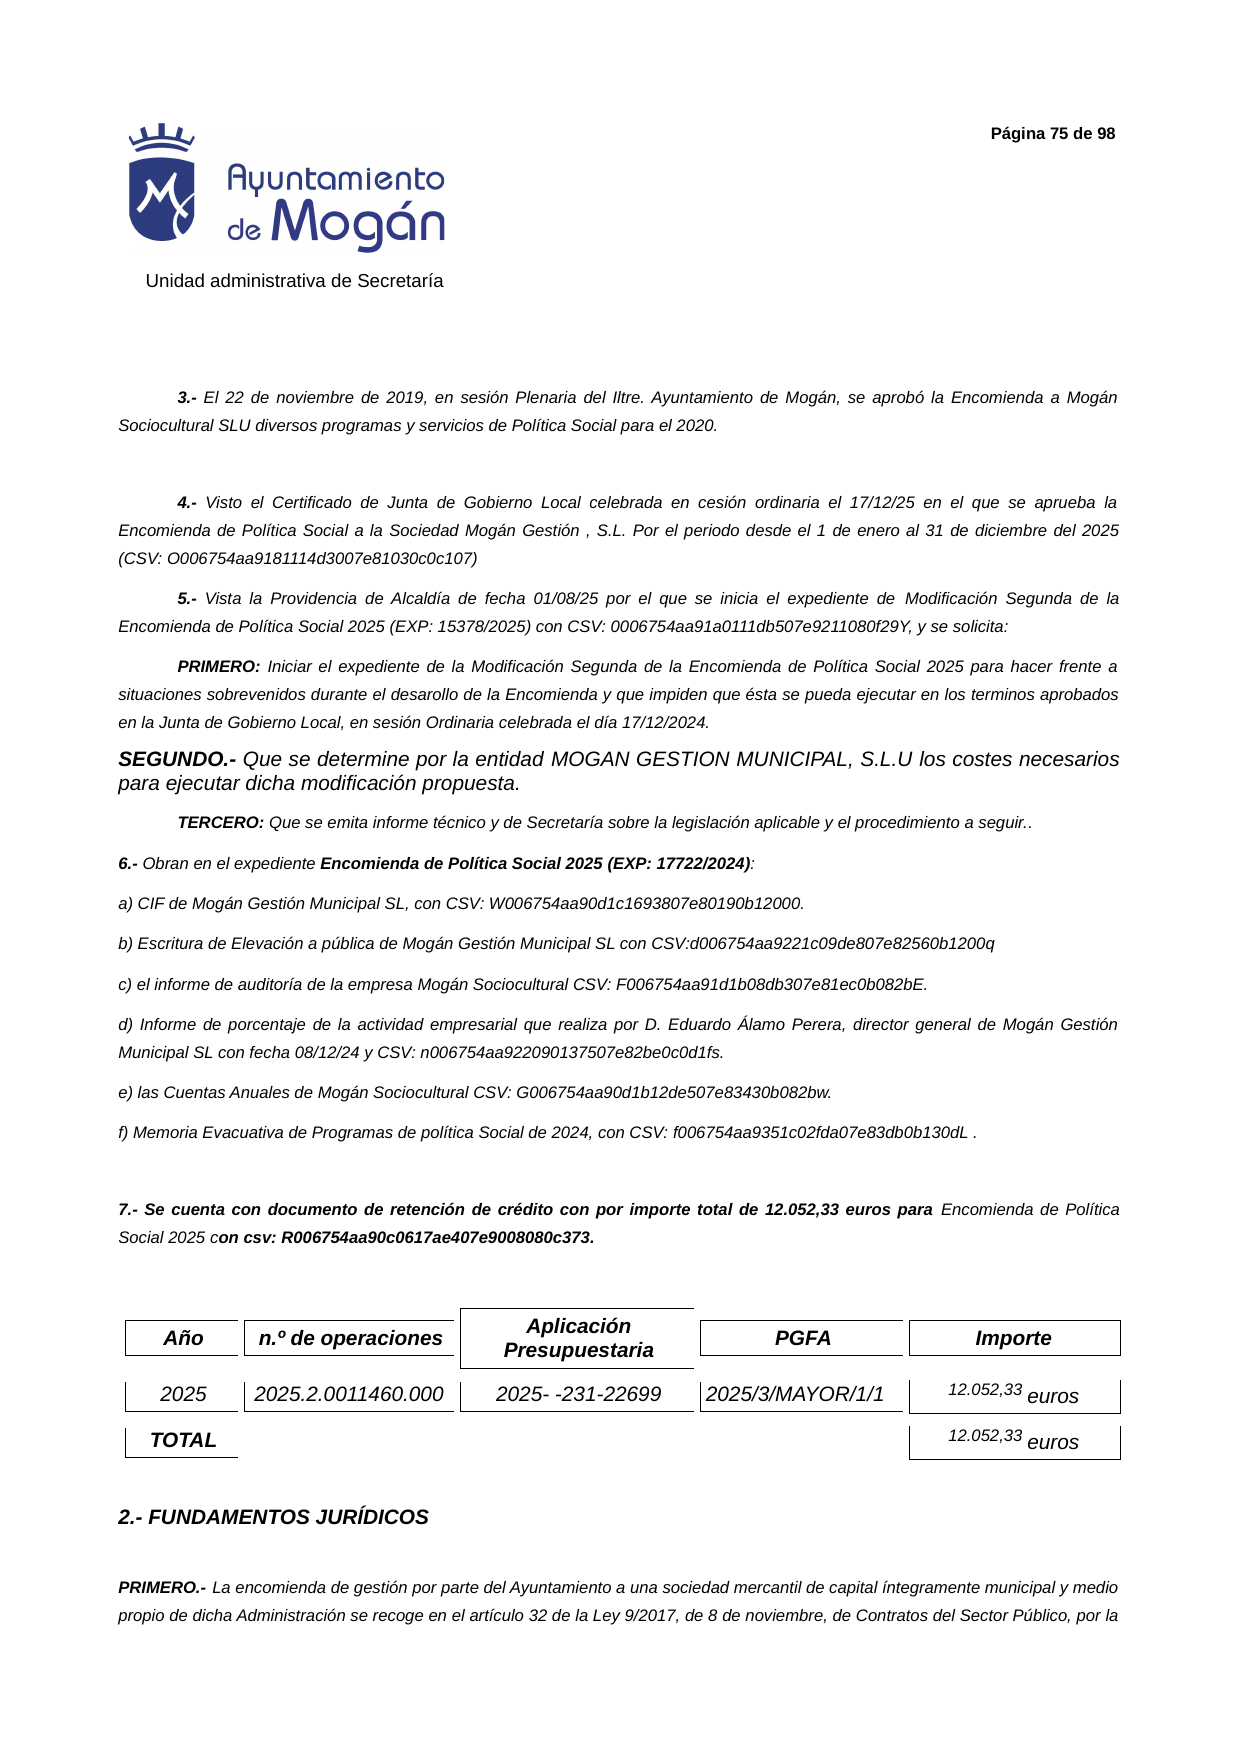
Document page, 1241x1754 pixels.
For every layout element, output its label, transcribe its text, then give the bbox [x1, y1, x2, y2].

picture [128, 123, 445, 259]
table_header Aplicación Presupuestaria [457, 1299, 697, 1371]
text PRIMERO: Iniciar el expediente de la Modificación Segunda de la Encomienda de Política Social 2025 para hacer frente a situaciones sobrevenidos durante el desarollo de la Encomienda y que impiden que ésta se pueda ejecutar en los terminos aprobados en la Junta de Gobierno Local, en sesión Ordinaria celebrada el día 17/12/2024. [118, 657, 1122, 740]
text b) Escritura de Elevación a pública de Mogán Gestión Municipal SL con CSV:d006754aa9221c09de807e82560b1200q [118, 934, 1122, 962]
table_cell 2025.2.0011460.000 [241, 1371, 457, 1416]
table_cell 12.052,33 euros [906, 1371, 1123, 1416]
text d) Informe de porcentaje de la actividad empresarial que realiza por D. Eduardo Álamo Perera, director general de Mogán Gestión Municipal SL con fecha 08/12/24 y CSV: n006754aa922090137507e82be0c0d1fs. [118, 1015, 1122, 1071]
table_cell [697, 1416, 906, 1462]
text f) Memoria Evacuativa de Programas de política Social de 2024, con CSV: f006754aa9351c02fda07e83db0b130dL . [118, 1123, 1122, 1151]
text 6.- Obran en el expediente Encomienda de Política Social 2025 (EXP: 17722/2024): [118, 854, 1122, 881]
text 3.- El 22 de noviembre de 2019, en sesión Plenaria del Iltre. Ayuntamiento de Mogán, se aprobó la Encomienda a Mogán Sociocultural SLU diversos programas y servicios de Política Social para el 2020. [118, 388, 1122, 444]
text e) las Cuentas Anuales de Mogán Sociocultural CSV: G006754aa90d1b12de507e83430b082bw. [118, 1083, 1122, 1111]
text TERCERO: Que se emita informe técnico y de Secretaría sobre la legislación aplicable y el procedimiento a seguir.. [118, 813, 1122, 841]
table_header n.º de operaciones [241, 1299, 457, 1371]
table_cell 2025- -231-22699 [457, 1371, 697, 1416]
text SEGUNDO.- Que se determine por la entidad MOGAN GESTION MUNICIPAL, S.L.U los costes necesarios para ejecutar dicha modificación propuesta. [118, 747, 1122, 794]
text 7.- Se cuenta con documento de retención de crédito con por importe total de 12.052,33 euros para Encomienda de Política Social 2025 con csv: R006754aa90c0617ae407e9008080c373. [118, 1200, 1122, 1256]
table_header Importe [906, 1299, 1123, 1371]
text a) CIF de Mogán Gestión Municipal SL, con CSV: W006754aa90d1c1693807e80190b12000. [118, 894, 1122, 922]
table_cell 12.052,33 euros [906, 1416, 1123, 1462]
table_cell 2025 [122, 1371, 241, 1416]
text 4.- Visto el Certificado de Junta de Gobierno Local celebrada en cesión ordinaria el 17/12/25 en el que se aprueba la Encomienda de Política Social a la Sociedad Mogán Gestión , S.L. Por el periodo desde el 1 de enero al 31 de diciembre del 2025 (CSV: O006754aa9181114d3007e81030c0c107) [118, 493, 1122, 576]
table_cell [457, 1416, 697, 1462]
text 2.- FUNDAMENTOS JURÍDICOS [118, 1505, 1122, 1529]
table_cell TOTAL [122, 1416, 241, 1462]
text PRIMERO.- La encomienda de gestión por parte del Ayuntamiento a una sociedad mercantil de capital íntegramente municipal y medio propio de dicha Administración se recoge en el artículo 32 de la Ley 9/2017, de 8 de noviembre, de Contratos del Sector Público, por la [118, 1578, 1122, 1634]
table_header Año [122, 1299, 241, 1371]
table_header PGFA [697, 1299, 906, 1371]
text c) el informe de auditoría de la empresa Mogán Sociocultural CSV: F006754aa91d1b08db307e81ec0b082bE. [118, 974, 1122, 1002]
table_cell 2025/3/MAYOR/1/1 [697, 1371, 906, 1416]
text 5.- Vista la Providencia de Alcaldía de fecha 01/08/25 por el que se inicia el expediente de Modificación Segunda de la Encomienda de Política Social 2025 (EXP: 15378/2025) con CSV: 0006754aa91a0111db507e9211080f29Y, y se solicita: [118, 589, 1122, 644]
table_cell [241, 1416, 457, 1462]
